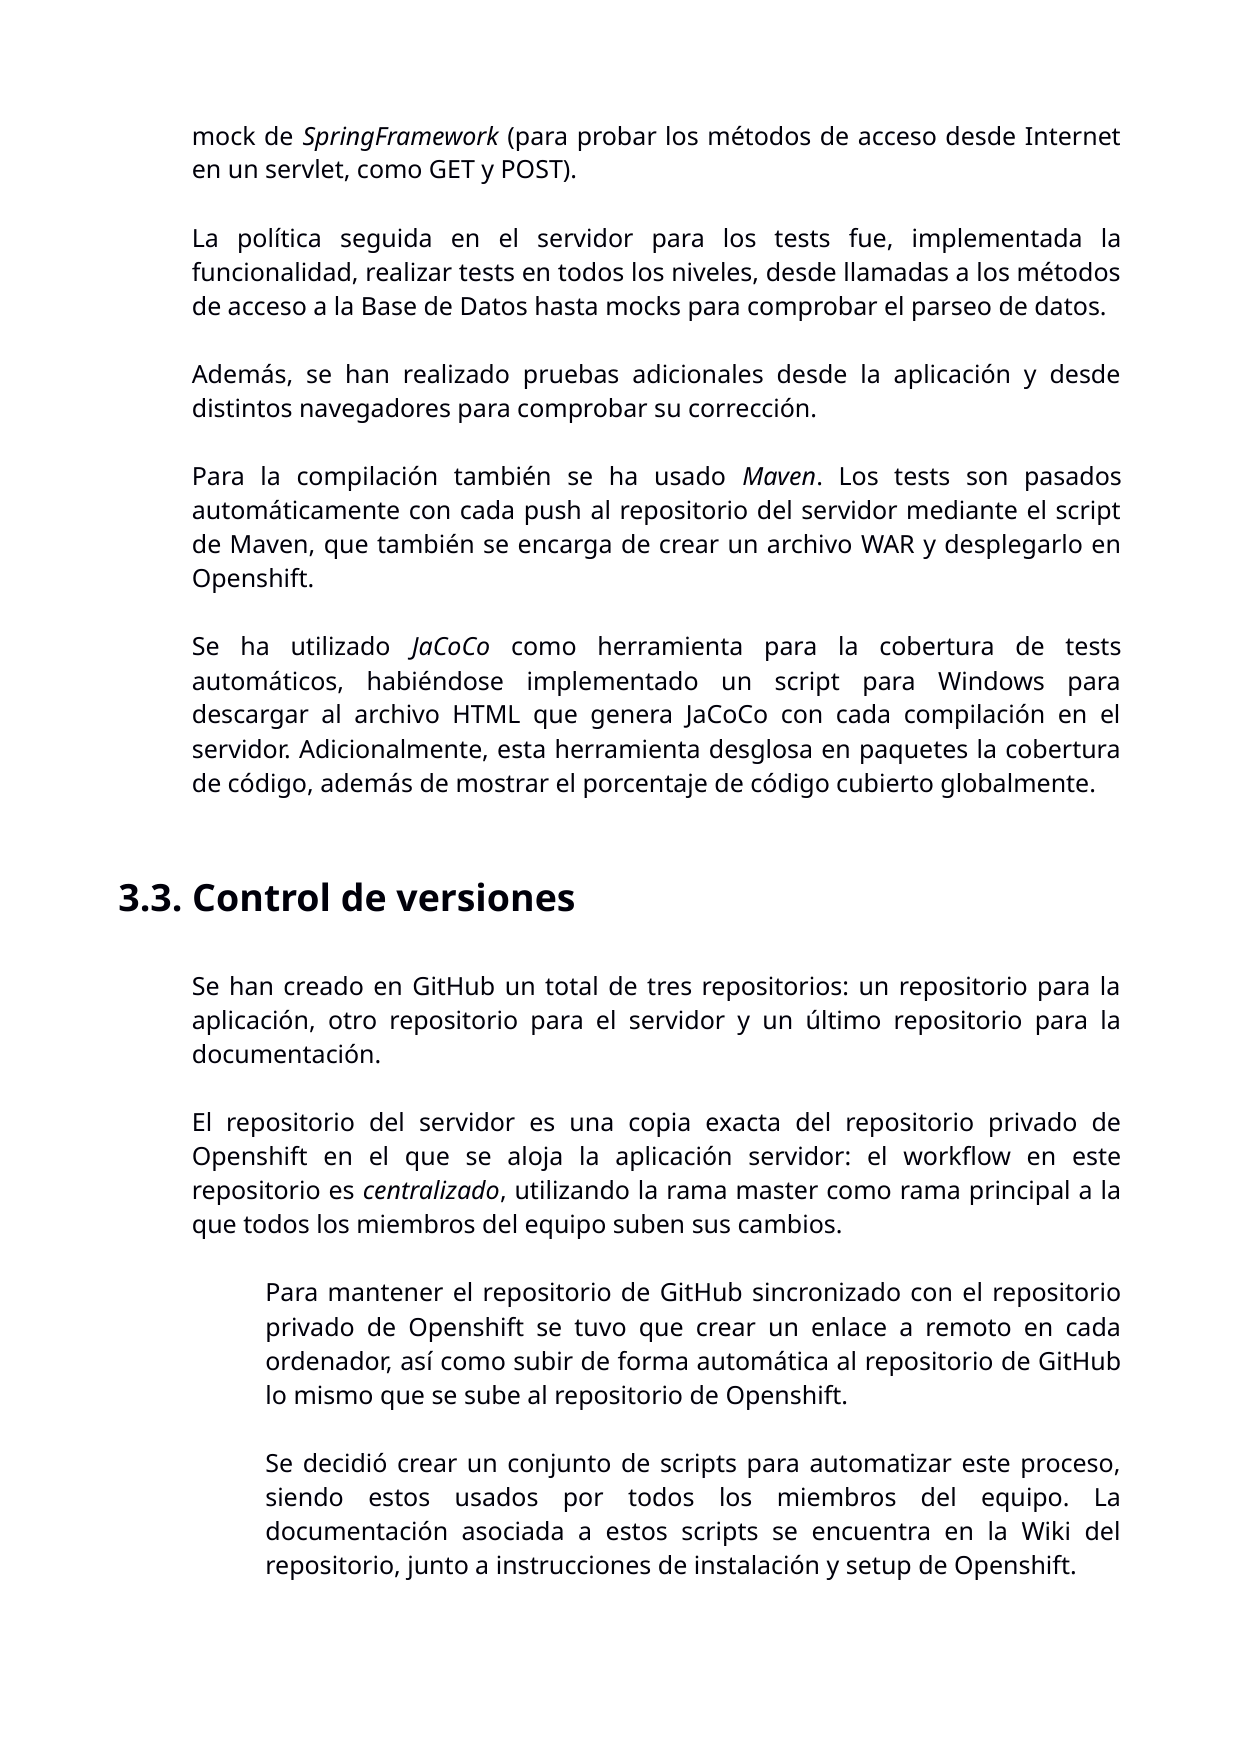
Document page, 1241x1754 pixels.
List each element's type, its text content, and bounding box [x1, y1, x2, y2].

text Para mantener el repositorio de GitHub sincronizado con el repositorio privado de Openshift se tuvo que crear un enlace a remoto en cada ordenador, así como subir de forma automática al repositorio de GitHub lo mismo que se sube al repositorio de Openshift. [265, 1275, 1122, 1411]
text El repositorio del servidor es una copia exacta del repositorio privado de Openshift en el que se aloja la aplicación servidor: el workflow en este repositorio es centralizado, utilizando la rama master como rama principal a la que todos los miembros del equipo suben sus cambios. [192, 1105, 1122, 1241]
text Se han creado en GitHub un total de tres repositorios: un repositorio para la aplicación, otro repositorio para el servidor y un último repositorio para la documentación. [192, 968, 1122, 1071]
text Además, se han realizado pruebas adicionales desde la aplicación y desde distintos navegadores para comprobar su corrección. [192, 357, 1122, 425]
text mock de SpringFramework (para probar los métodos de acceso desde Internet en un servlet, como GET y POST). [192, 118, 1122, 186]
text Para la compilación también se ha usado Maven. Los tests son pasados automáticamente con cada push al repositorio del servidor mediante el script de Maven, que también se encarga de crear un archivo WAR y desplegarlo en Openshift. [192, 459, 1122, 595]
subtitle 3.3. Control de versiones [118, 871, 1122, 922]
text La política seguida en el servidor para los tests fue, implementada la funcionalidad, realizar tests en todos los niveles, desde llamadas a los métodos de acceso a la Base de Datos hasta mocks para comprobar el parseo de datos. [192, 220, 1122, 322]
text Se ha utilizado JaCoCo como herramienta para la cobertura de tests automáticos, habiéndose implementado un script para Windows para descargar al archivo HTML que genera JaCoCo con cada compilación en el servidor. Adicionalmente, esta herramienta desglosa en paquetes la cobertura de código, además de mostrar el porcentaje de código cubierto globalmente. [192, 629, 1122, 799]
text Se decidió crear un conjunto de scripts para automatizar este proceso, siendo estos usados por todos los miembros del equipo. La documentación asociada a estos scripts se encuentra en la Wiki del repositorio, junto a instrucciones de instalación y setup de Openshift. [265, 1445, 1122, 1582]
